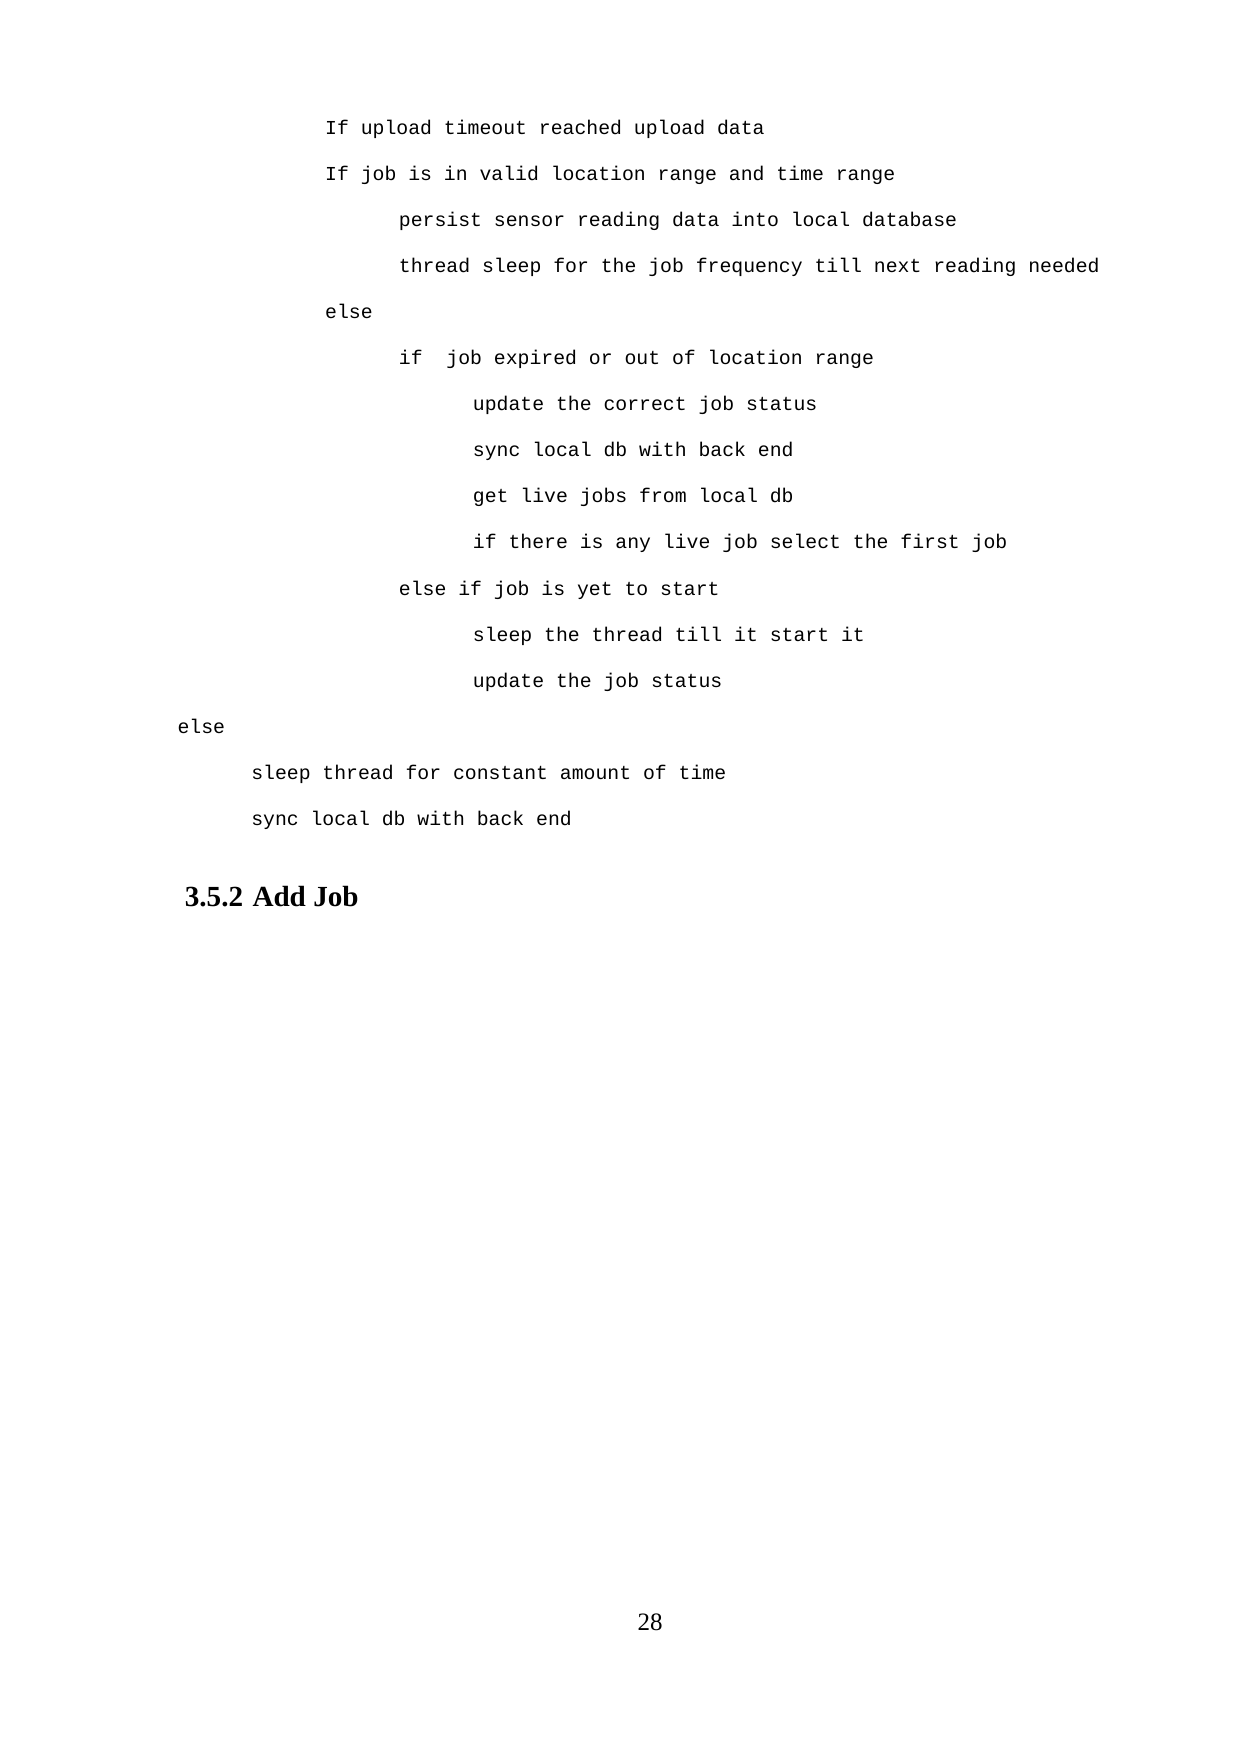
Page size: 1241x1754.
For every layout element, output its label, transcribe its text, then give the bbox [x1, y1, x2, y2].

text update the job status [177, 671, 1122, 693]
text get live jobs from local db [177, 486, 1122, 509]
text sleep the thread till it start it [177, 624, 1122, 647]
text else [177, 717, 1122, 739]
text If upload timeout reached upload data [177, 118, 1122, 141]
text sleep thread for constant amount of time [177, 763, 1122, 785]
text persist sensor reading data into local database [177, 210, 1122, 233]
text sync local db with back end [177, 809, 1122, 831]
text update the correct job status [177, 394, 1122, 417]
subtitle Add Job [177, 879, 1122, 913]
text if job expired or out of location range [177, 348, 1122, 371]
text If job is in valid location range and time range [177, 164, 1122, 187]
text if there is any live job select the first job [177, 532, 1122, 555]
text sync local db with back end [177, 440, 1122, 463]
text else if job is yet to start [177, 578, 1122, 601]
text else [177, 302, 1122, 325]
text thread sleep for the job frequency till next reading needed [177, 256, 1122, 279]
